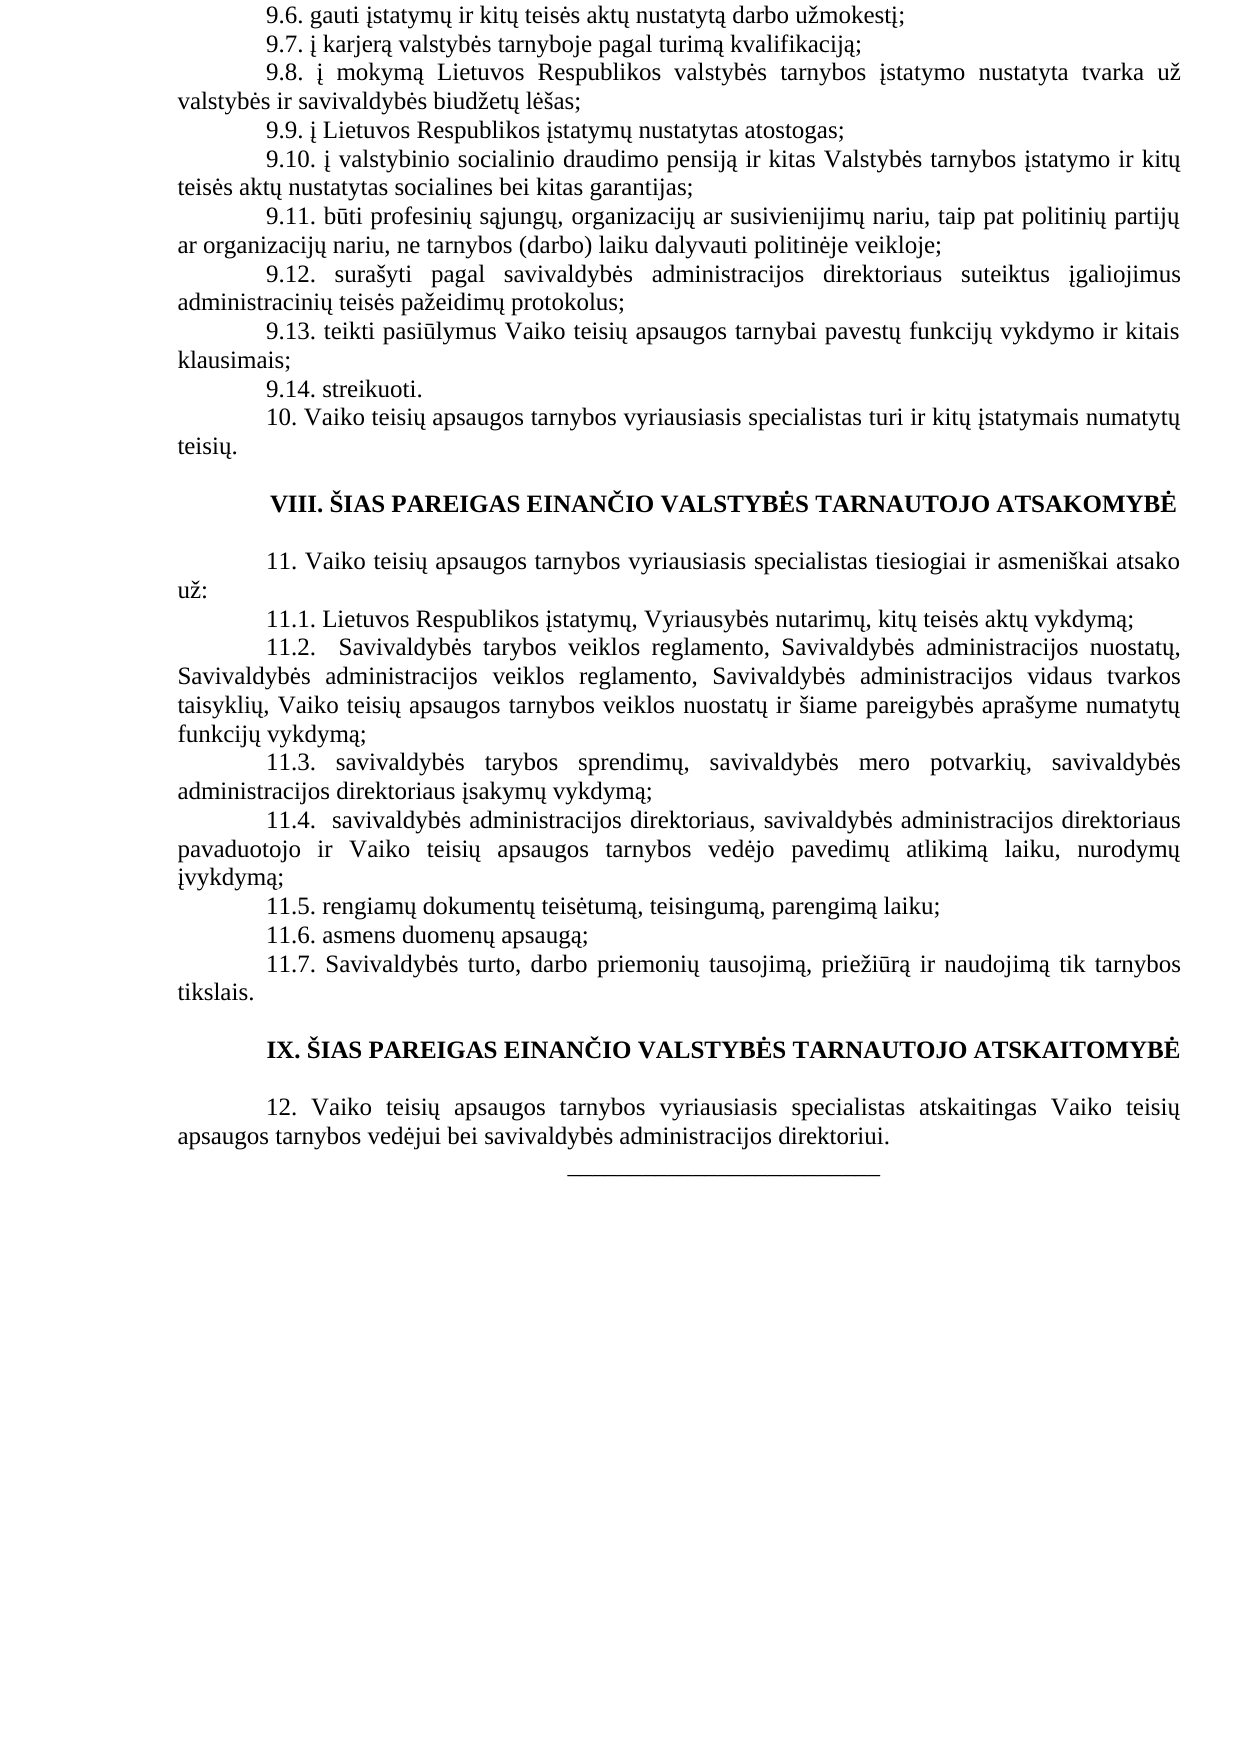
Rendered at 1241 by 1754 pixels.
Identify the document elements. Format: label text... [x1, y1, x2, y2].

text 9.11. būti profesinių sąjungų, organizacijų ar susivienijimų nariu, taip pat politinių partijų ar organizacijų nariu, ne tarnybos (darbo) laiku dalyvauti politinėje veikloje; [177, 201, 1181, 259]
text 11.6. asmens duomenų apsaugą; [177, 920, 1181, 949]
text 9.13. teikti pasiūlymus Vaiko teisių apsaugos tarnybai pavestų funkcijų vykdymo ir kitais klausimais; [177, 316, 1181, 374]
text 9.9. į Lietuvos Respublikos įstatymų nustatytas atostogas; [177, 115, 1181, 144]
text IX. ŠIAS PAREIGAS EINANČIO VALSTYBĖS TARNAUTOJO ATSKAITOMYBĖ [177, 1035, 1181, 1064]
text 12. Vaiko teisių apsaugos tarnybos vyriausiasis specialistas atskaitingas Vaiko teisių apsaugos tarnybos vedėjui bei savivaldybės administracijos direktoriui. [177, 1092, 1181, 1150]
text 11.1. Lietuvos Respublikos įstatymų, Vyriausybės nutarimų, kitų teisės aktų vykdymą; [177, 604, 1181, 632]
text 11.4. savivaldybės administracijos direktoriaus, savivaldybės administracijos direktoriaus pavaduotojo ir Vaiko teisių apsaugos tarnybos vedėjo pavedimų atlikimą laiku, nurodymų įvykdymą; [177, 805, 1181, 891]
text 9.7. į karjerą valstybės tarnyboje pagal turimą kvalifikaciją; [177, 29, 1181, 57]
text 9.12. surašyti pagal savivaldybės administracijos direktoriaus suteiktus įgaliojimus administracinių teisės pažeidimų protokolus; [177, 259, 1181, 316]
text 11.5. rengiamų dokumentų teisėtumą, teisingumą, parengimą laiku; [177, 891, 1181, 920]
text 11.3. savivaldybės tarybos sprendimų, savivaldybės mero potvarkių, savivaldybės administracijos direktoriaus įsakymų vykdymą; [177, 747, 1181, 805]
text _________________________ [177, 1150, 1181, 1179]
text VIII. ŠIAS PAREIGAS EINANČIO VALSTYBĖS TARNAUTOJO ATSAKOMYBĖ [177, 489, 1181, 517]
text 11.7. Savivaldybės turto, darbo priemonių tausojimą, priežiūrą ir naudojimą tik tarnybos tikslais. [177, 949, 1181, 1006]
text 9.10. į valstybinio socialinio draudimo pensiją ir kitas Valstybės tarnybos įstatymo ir kitų teisės aktų nustatytas socialines bei kitas garantijas; [177, 144, 1181, 201]
text 11.2. Savivaldybės tarybos veiklos reglamento, Savivaldybės administracijos nuostatų, Savivaldybės administracijos veiklos reglamento, Savivaldybės administracijos vidaus tvarkos taisyklių, Vaiko teisių apsaugos tarnybos veiklos nuostatų ir šiame pareigybės aprašyme numatytų funkcijų vykdymą; [177, 632, 1181, 747]
text 11. Vaiko teisių apsaugos tarnybos vyriausiasis specialistas tiesiogiai ir asmeniškai atsako už: [177, 546, 1181, 604]
text 9.6. gauti įstatymų ir kitų teisės aktų nustatytą darbo užmokestį; [177, 0, 1181, 29]
text 10. Vaiko teisių apsaugos tarnybos vyriausiasis specialistas turi ir kitų įstatymais numatytų teisių. [177, 402, 1181, 460]
text 9.14. streikuoti. [177, 374, 1181, 402]
text 9.8. į mokymą Lietuvos Respublikos valstybės tarnybos įstatymo nustatyta tvarka už valstybės ir savivaldybės biudžetų lėšas; [177, 57, 1181, 115]
